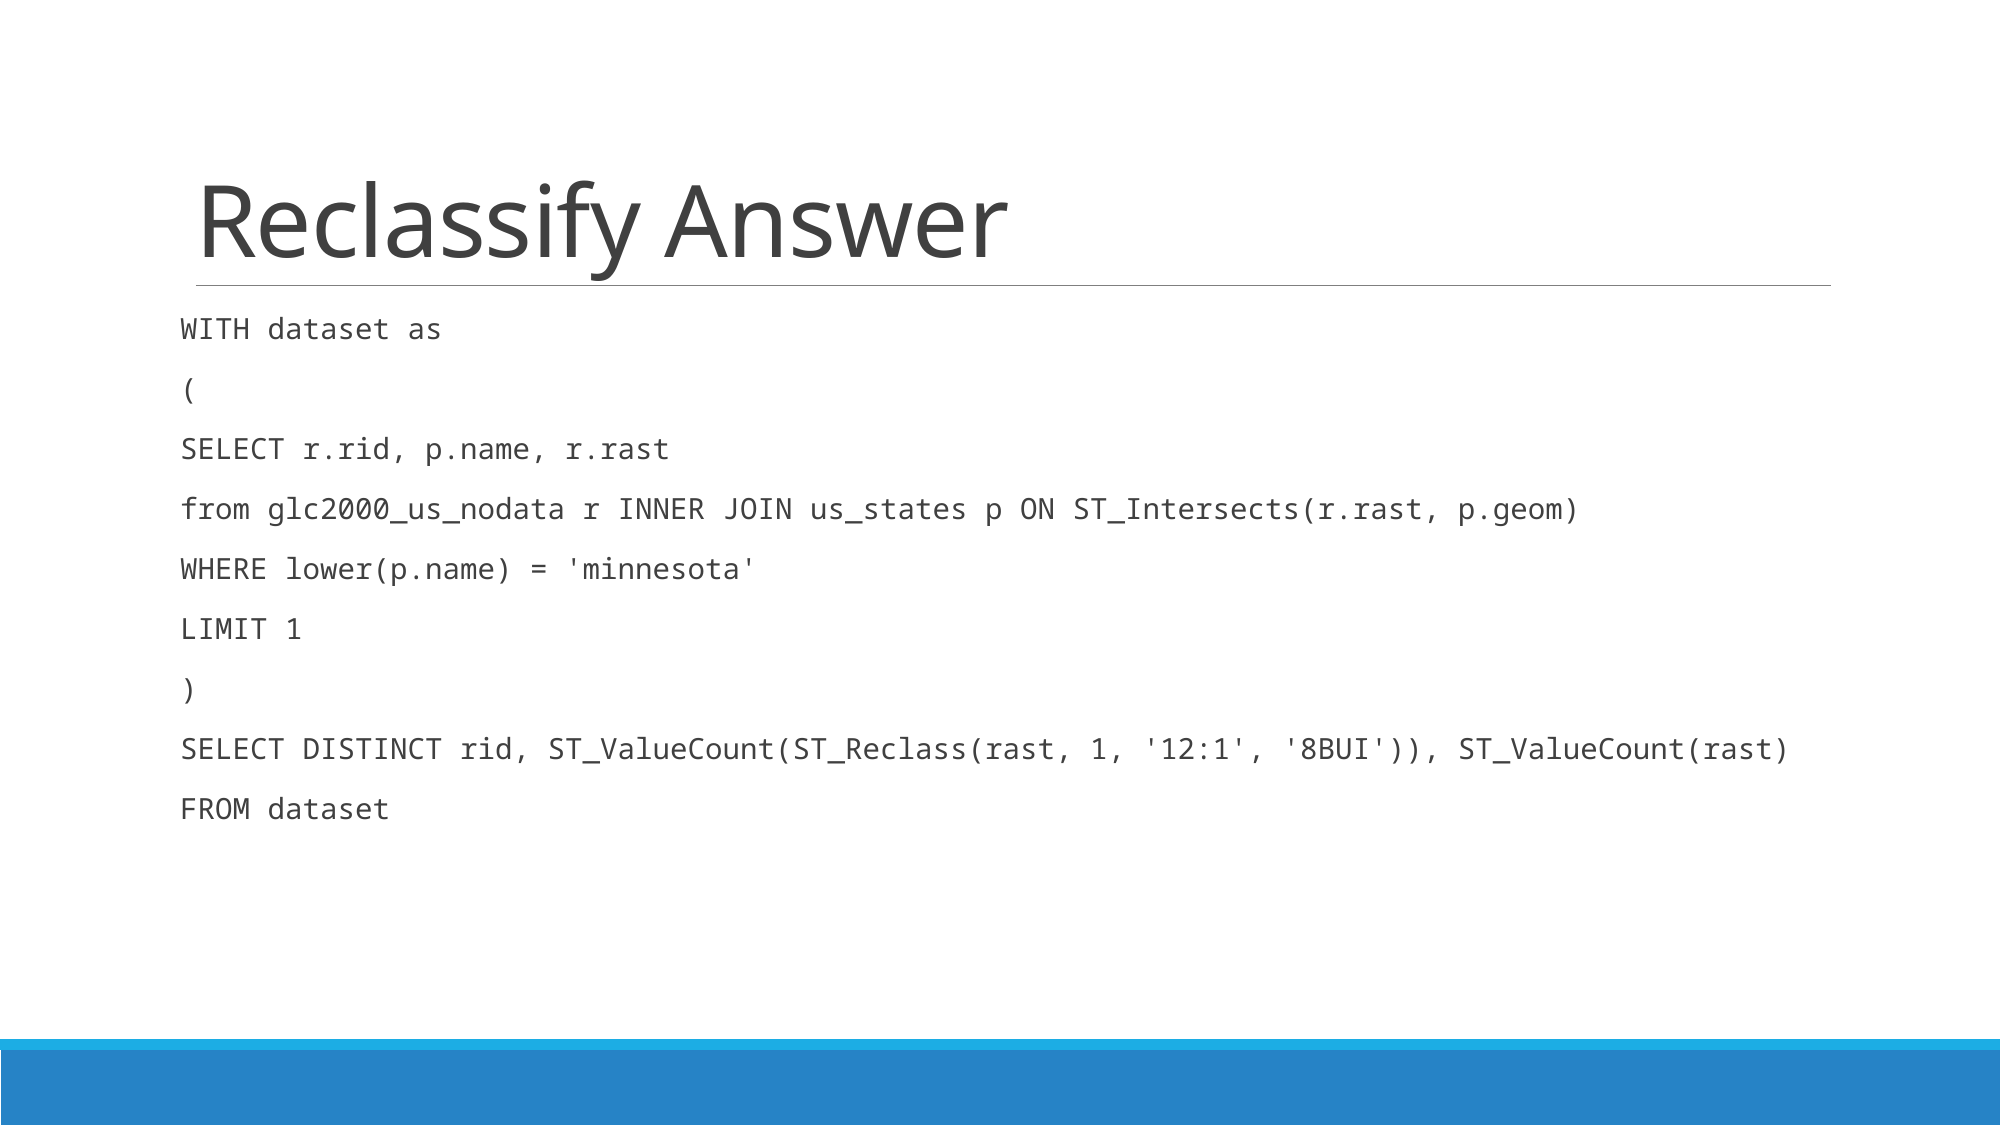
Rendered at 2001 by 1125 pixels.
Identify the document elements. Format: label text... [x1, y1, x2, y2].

title Reclassify Answer [180, 47, 1831, 286]
list WITH dataset as ( SELECT r.rid, p.name, r.rast from glc2000_us_nodata r INNER JOIN us_states p ON ST_Intersects(r.rast, p.geom) WHERE lower(p.name) = 'minnesota' LIMIT 1 ) SELECT DISTINCT rid, ST_ValueCount(ST_Reclass(rast, 1, '12:1', '8BUI')), ST_ValueCount(rast) FROM dataset [180, 302, 1831, 963]
